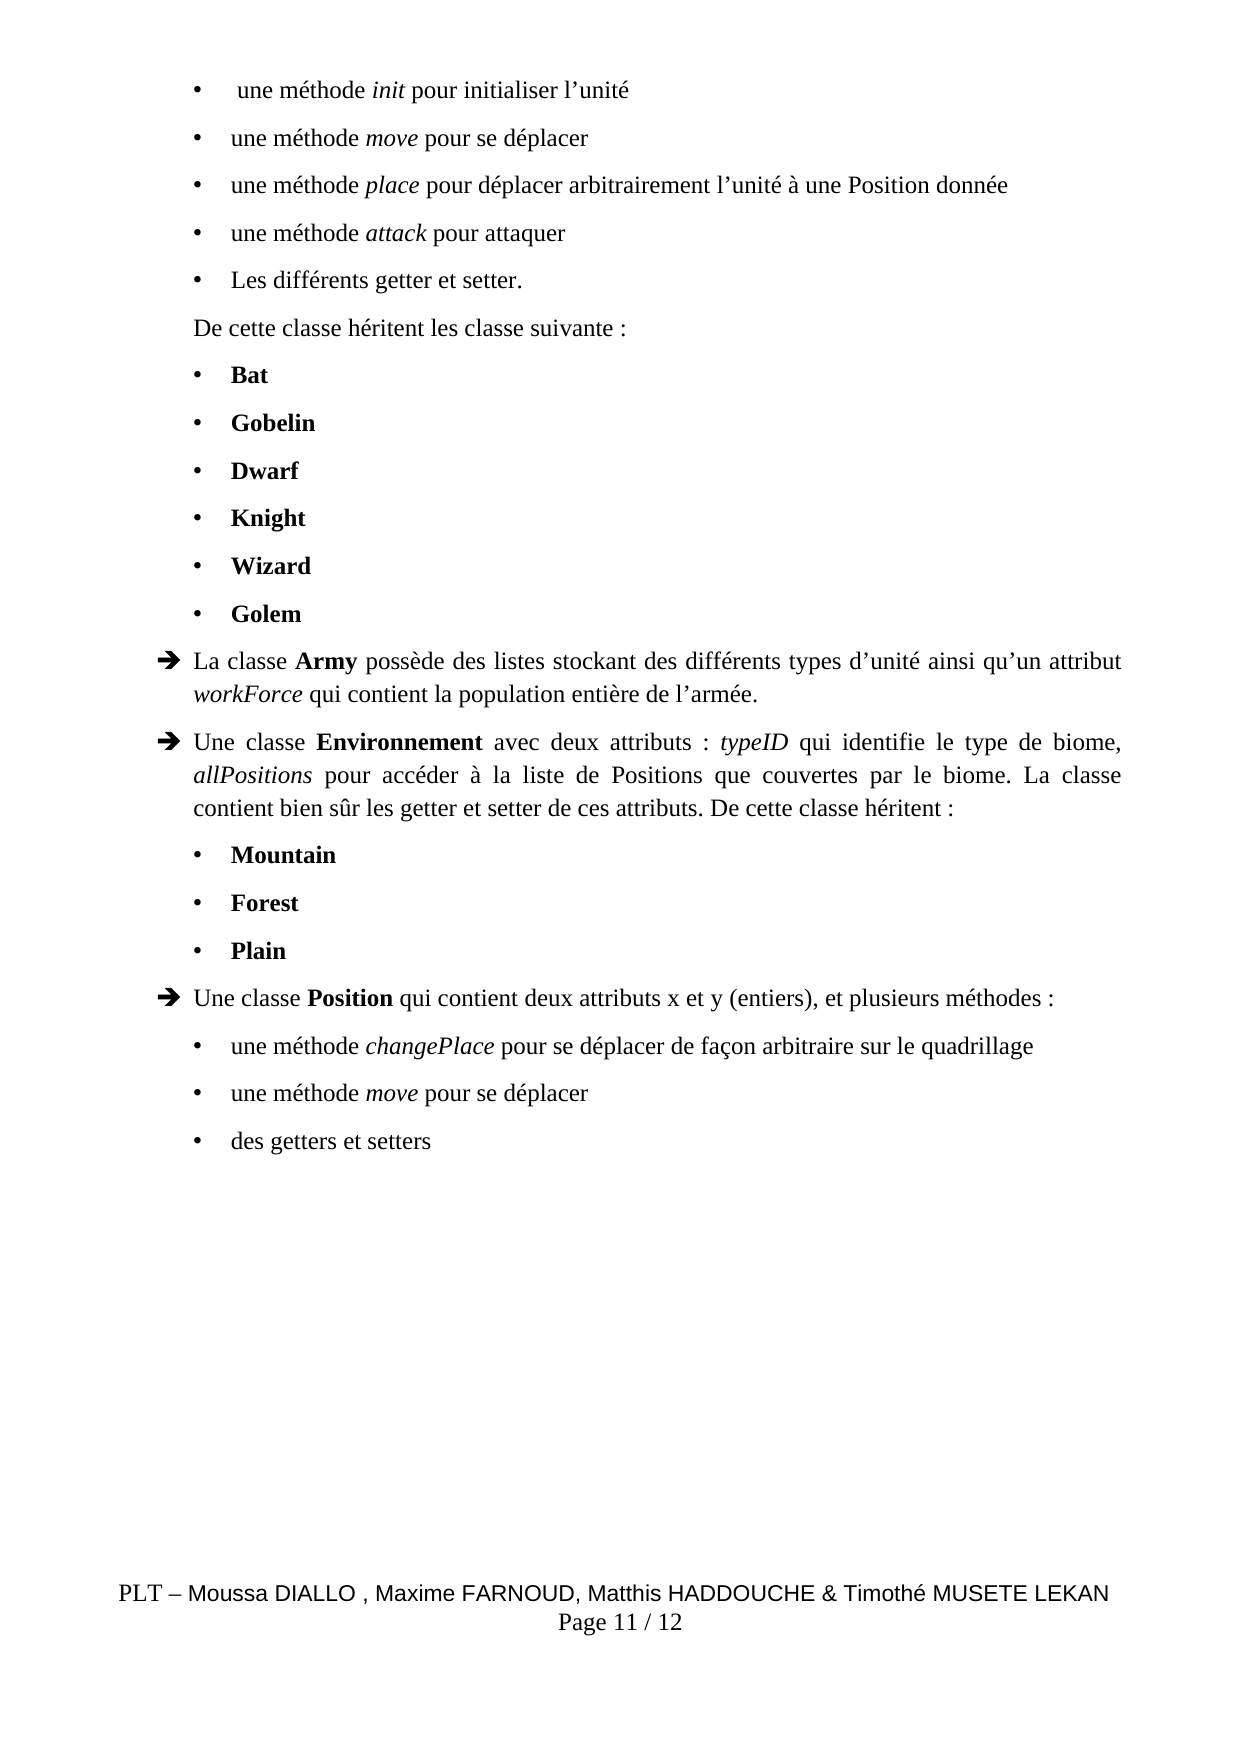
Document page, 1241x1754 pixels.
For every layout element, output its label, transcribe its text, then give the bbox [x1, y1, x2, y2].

list Les différents getter et setter. [193, 265, 1122, 294]
list Une classe Position qui contient deux attributs x et y (entiers), et plusieurs méthodes : [156, 983, 1122, 1012]
list Wizard [193, 551, 1122, 580]
list une méthode attack pour attaquer [193, 218, 1122, 247]
list Mountain [193, 841, 1122, 869]
list De cette classe héritent les classe suivante : [156, 313, 1122, 342]
list Plain [193, 936, 1122, 964]
list Golem [193, 599, 1122, 627]
list Forest [193, 888, 1122, 917]
list Une classe Environnement avec deux attributs : typeID qui identifie le type de biome, allPositions pour accéder à la liste de Positions que couvertes par le biome. La classe contient bien sûr les getter et setter de ces attributs. De cette classe héritent : [156, 727, 1122, 822]
list des getters et setters [193, 1126, 1122, 1155]
list Knight [193, 503, 1122, 532]
list une méthode init pour initialiser l’unité [193, 75, 1122, 104]
list une méthode place pour déplacer arbitrairement l’unité à une Position donnée [193, 170, 1122, 199]
list Bat [193, 361, 1122, 389]
list La classe Army possède des listes stockant des différents types d’unité ainsi qu’un attribut workForce qui contient la population entière de l’armée. [156, 646, 1122, 708]
list Dwarf [193, 456, 1122, 484]
list Gobelin [193, 408, 1122, 437]
list une méthode move pour se déplacer [193, 1078, 1122, 1107]
list une méthode move pour se déplacer [193, 123, 1122, 151]
list une méthode changePlace pour se déplacer de façon arbitraire sur le quadrillage [193, 1031, 1122, 1060]
